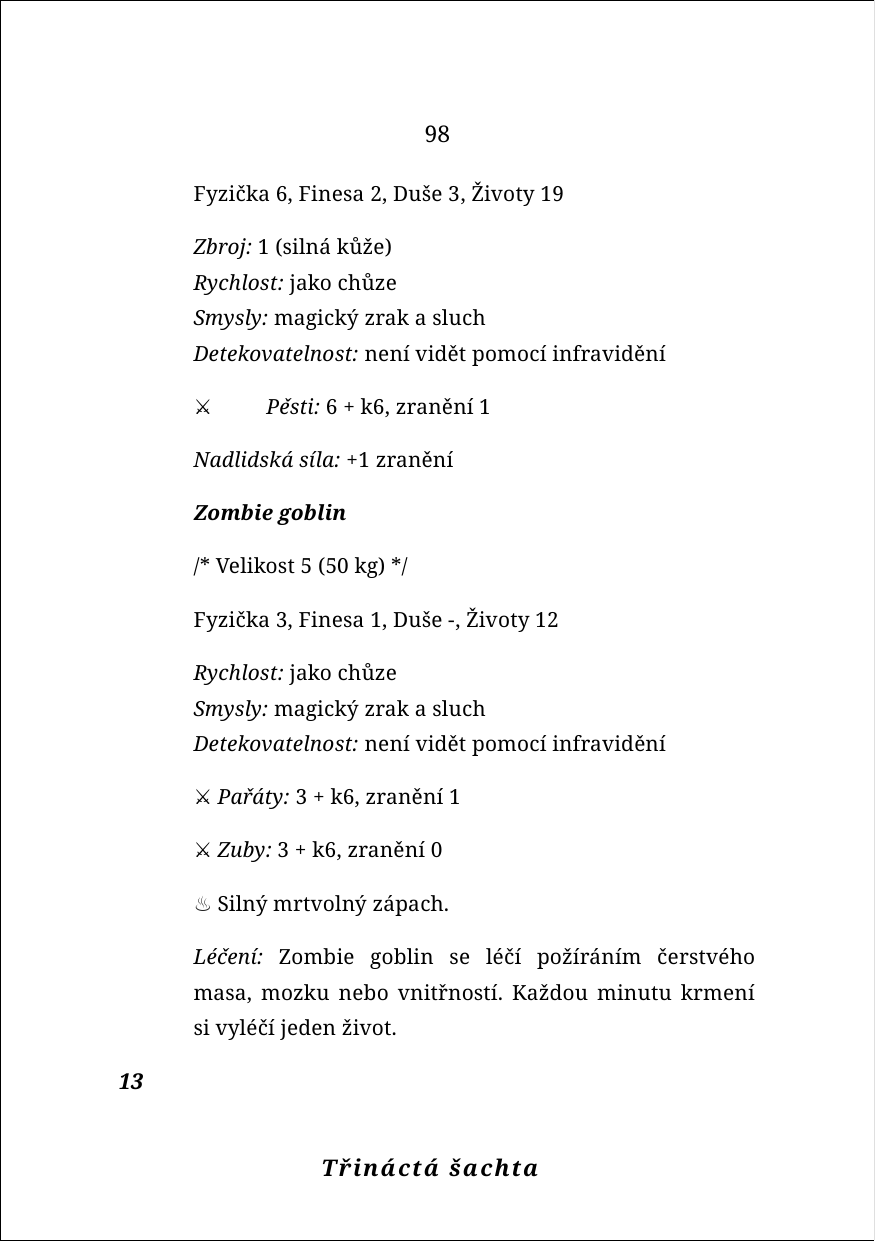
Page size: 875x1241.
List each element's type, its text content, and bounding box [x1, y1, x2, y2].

list Fyzička 3, Finesa 1, Duše -, Životy 12 [156, 605, 756, 633]
list Zombie goblin [156, 498, 756, 527]
list Fyzička 6, Finesa 2, Duše 3, Životy 19 [156, 179, 756, 207]
list ⚔ Pěsti: 6 + k6, zranění 1 [156, 392, 756, 420]
list ⚔ Pařáty: 3 + k6, zranění 1 [156, 782, 756, 811]
list ♨ Silný mrtvolný zápach. [156, 889, 756, 917]
list ⚔ Zuby: 3 + k6, zranění 0 [156, 836, 756, 864]
list Smysly: magický zrak a sluch [156, 694, 756, 722]
text 13 [118, 1066, 756, 1096]
list Rychlost: jako chůze [156, 268, 756, 296]
list Zbroj: 1 (silná kůže) [156, 232, 756, 261]
list Léčení: Zombie goblin se léčí požíráním čerstvého masa, mozku nebo vnitřností. Každou minutu krmení si vyléčí jeden život. [156, 942, 756, 1042]
list Smysly: magický zrak a sluch [156, 303, 756, 332]
list Detekovatelnost: není vidět pomocí infravidění [156, 339, 756, 367]
list Rychlost: jako chůze [156, 658, 756, 687]
list Nadlidská síla: +1 zranění [156, 445, 756, 474]
list Detekovatelnost: není vidět pomocí infravidění [156, 729, 756, 758]
list /* Velikost 5 (50 kg) */ [156, 552, 756, 580]
